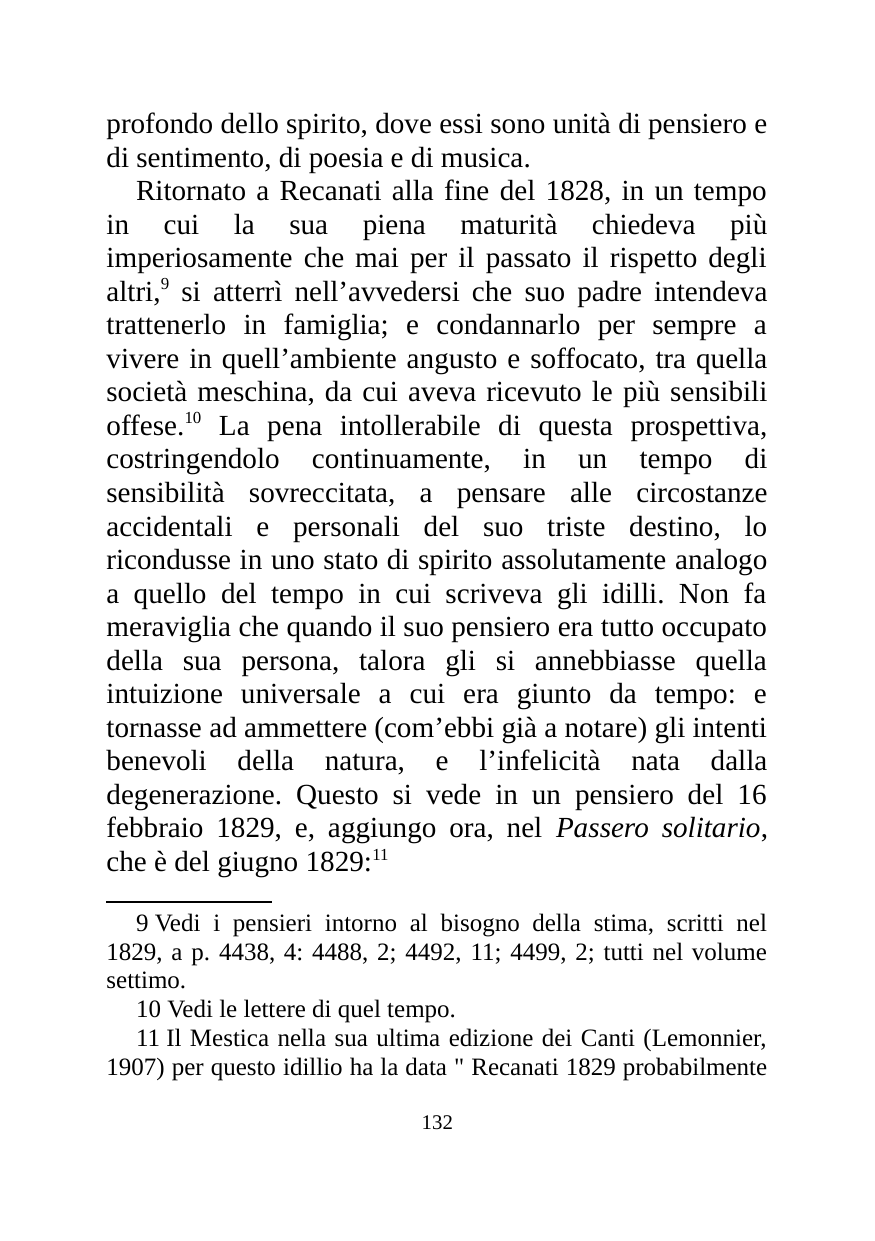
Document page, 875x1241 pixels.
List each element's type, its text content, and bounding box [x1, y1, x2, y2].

text Ritornato a Recanati alla fine del 1828, in un tempo in cui la sua piena maturità chiedeva più imperiosamente che mai per il passato il rispetto degli altri, si atterrì nell’avvedersi che suo padre intendeva trattenerlo in famiglia; e condannarlo per sempre a vivere in quell’ambiente angusto e soffocato, tra quella società meschina, da cui aveva ricevuto le più sensibili offese. La pena intollerabile di questa prospettiva, costringendolo continuamente, in un tempo di sensibilità sovreccitata, a pensare alle circostanze accidentali e personali del suo triste destino, lo ricondusse in uno stato di spirito assolutamente analogo a quello del tempo in cui scriveva gli idilli. Non fa meraviglia che quando il suo pensiero era tutto occupato della sua persona, talora gli si annebbiasse quella intuizione universale a cui era giunto da tempo: e tornasse ad ammettere (com’ebbi già a notare) gli intenti benevoli della natura, e l’infelicità nata dalla degenerazione. Questo si vede in un pensiero del 16 febbraio 1829, e, aggiungo ora, nel Passero solitario, che è del giugno 1829: [106, 173, 768, 878]
text Vedi le lettere di quel tempo. [106, 994, 768, 1023]
text Il Mestica nella sua ultima edizione dei Canti (Lemonnier, 1907) per questo idillio ha la data " Recanati 1829 probabilmente [106, 1023, 768, 1080]
text profondo dello spirito, dove essi sono unità di pensiero e di sentimento, di poesia e di musica. [106, 106, 768, 173]
text Vedi i pensieri intorno al bisogno della stima, scritti nel 1829, a p. 4438, 4: 4488, 2; 4492, 11; 4499, 2; tutti nel volume settimo. [106, 908, 768, 994]
